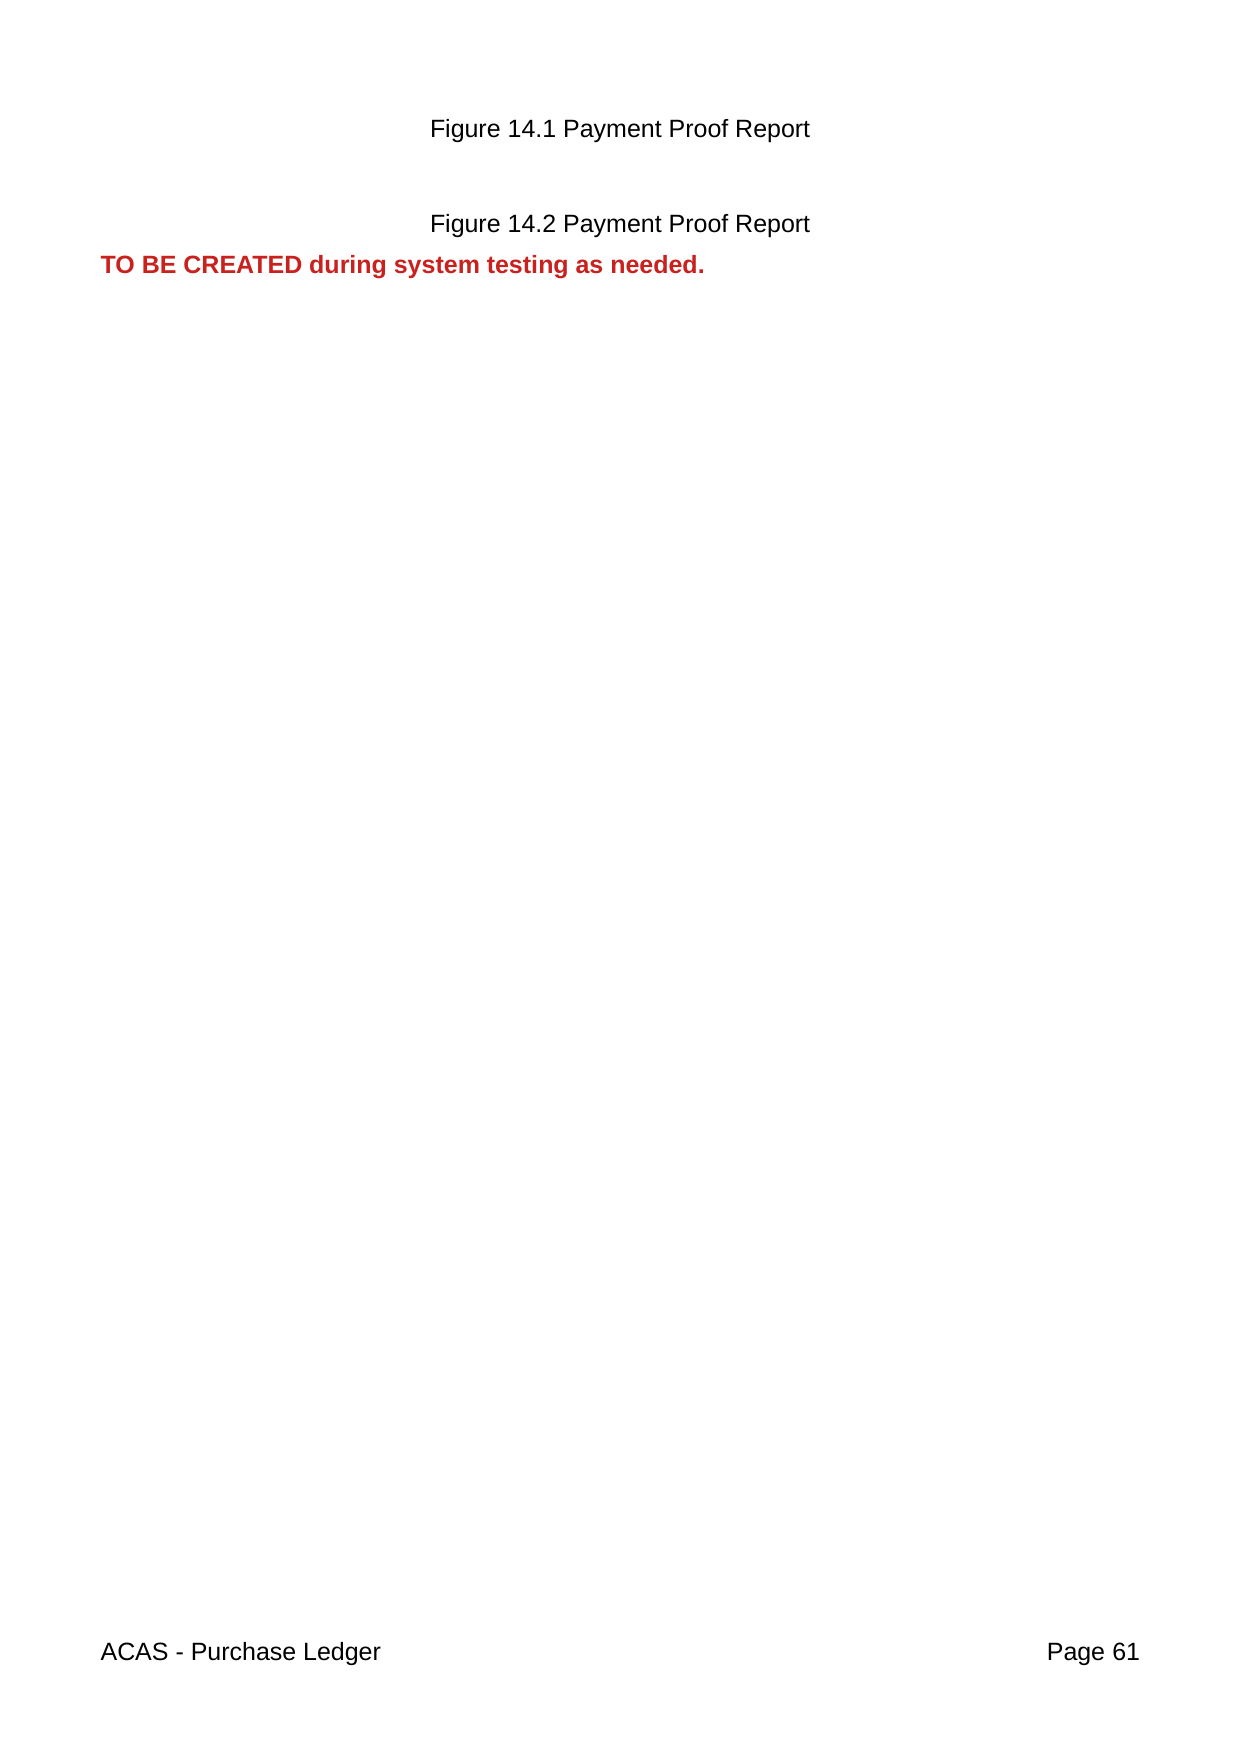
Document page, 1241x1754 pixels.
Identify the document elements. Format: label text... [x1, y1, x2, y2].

text Figure 14.2 Payment Proof Report [100, 208, 1140, 237]
text TO BE CREATED during system testing as needed. [100, 250, 1140, 278]
text Figure 14.1 Payment Proof Report [100, 113, 1140, 142]
